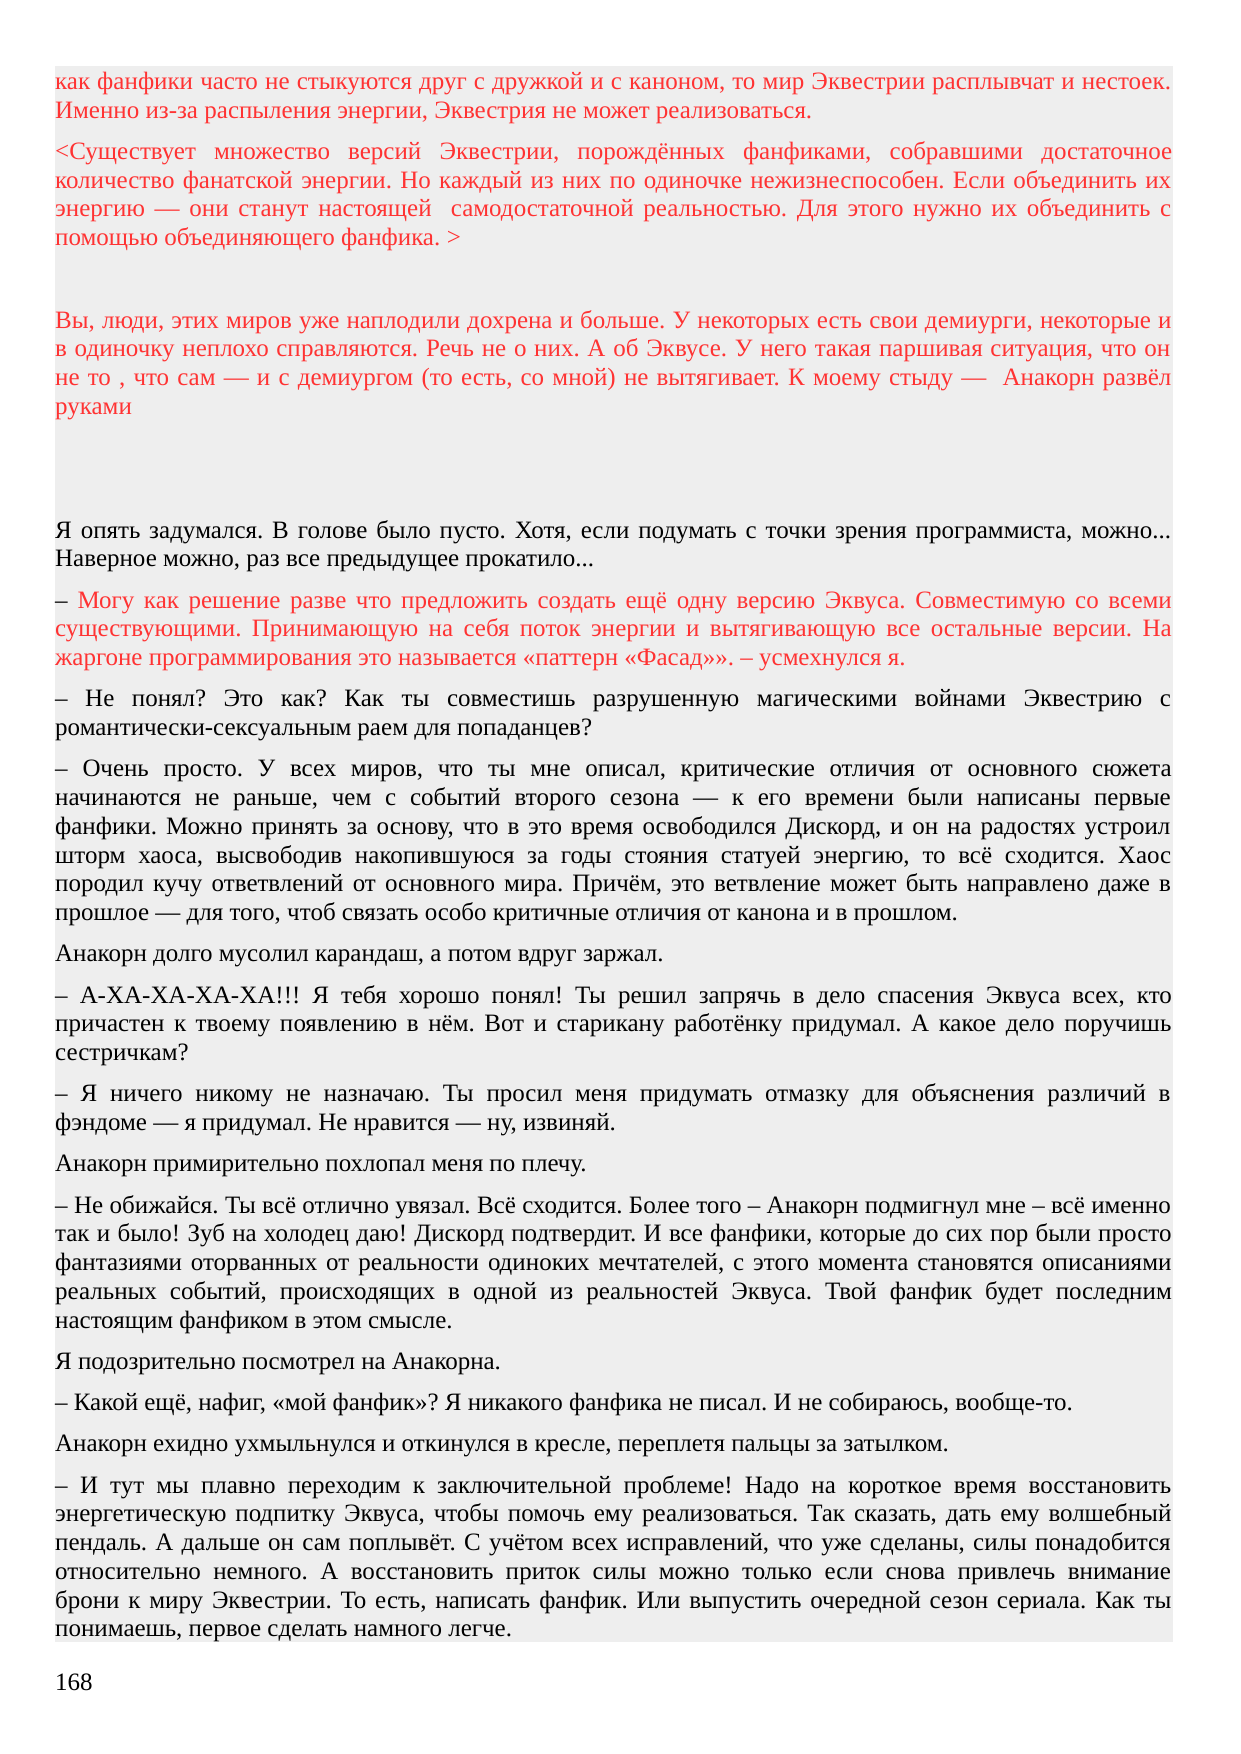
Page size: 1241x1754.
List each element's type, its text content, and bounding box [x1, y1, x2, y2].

text – Могу как решение разве что предложить создать ещё одну версию Эквуса. Совместимую со всеми существующими. Принимающую на себя поток энергии и вытягивающую все остальные версии. На жаргоне программирования это называется «паттерн «Фасад»». – усмехнулся я. [55, 585, 1173, 671]
text <Существует множество версий Эквестрии, порождённых фанфиками, собравшими достаточное количество фанатской энергии. Но каждый из них по одиночке нежизнеспособен. Если объединить их энергию — они станут настоящей самодостаточной реальностью. Для этого нужно их объединить с помощью объединяющего фанфика. > [55, 136, 1173, 251]
text Вы, люди, этих миров уже наплодили дохрена и больше. У некоторых есть свои демиурги, некоторые и в одиночку неплохо справляются. Речь не о них. А об Эквусе. У него такая паршивая ситуация, что он не то , что сам — и с демиургом (то есть, со мной) не вытягивает. К моему стыду — Анакорн развёл руками [55, 305, 1173, 420]
text как фанфики часто не стыкуются друг с дружкой и с каноном, то мир Эквестрии расплывчат и нестоек. Именно из-за распыления энергии, Эквестрия не может реализоваться. [55, 66, 1173, 123]
text – Я ничего никому не назначаю. Ты просил меня придумать отмазку для объяснения различий в фэндоме — я придумал. Не нравится — ну, извиняй. [55, 1078, 1173, 1136]
text Я опять задумался. В голове было пусто. Хотя, если подумать с точки зрения программиста, можно... Наверное можно, раз все предыдущее прокатило... [55, 515, 1173, 572]
text Анакорн долго мусолил карандаш, а потом вдруг заржал. [55, 938, 1173, 967]
text – А-ХА-ХА-ХА-ХА!!! Я тебя хорошо понял! Ты решил запрячь в дело спасения Эквуса всех, кто причастен к твоему появлению в нём. Вот и старикану работёнку придумал. А какое дело поручишь сестричкам? [55, 980, 1173, 1066]
text – Какой ещё, нафиг, «мой фанфик»? Я никакого фанфика не писал. И не собираюсь, вообще-то. [55, 1387, 1173, 1416]
text – Не понял? Это как? Как ты совместишь разрушенную магическими войнами Эквестрию с романтически-сексуальным раем для попаданцев? [55, 683, 1173, 741]
text Анакорн примирительно похлопал меня по плечу. [55, 1148, 1173, 1177]
text Я подозрительно посмотрел на Анакорна. [55, 1346, 1173, 1375]
text Анакорн ехидно ухмыльнулся и откинулся в кресле, переплетя пальцы за затылком. [55, 1428, 1173, 1457]
text – И тут мы плавно переходим к заключительной проблеме! Надо на короткое время восстановить энергетическую подпитку Эквуса, чтобы помочь ему реализоваться. Так сказать, дать ему волшебный пендаль. А дальше он сам поплывёт. С учётом всех исправлений, что уже сделаны, силы понадобится относительно немного. А восстановить приток силы можно только если снова привлечь внимание брони к миру Эквестрии. То есть, написать фанфик. Или выпустить очередной сезон сериала. Как ты понимаешь, первое сделать намного легче. [55, 1470, 1173, 1642]
text – Очень просто. У всех миров, что ты мне описал, критические отличия от основного сюжета начинаются не раньше, чем с событий второго сезона — к его времени были написаны первые фанфики. Можно принять за основу, что в это время освободился Дискорд, и он на радостях устроил шторм хаоса, высвободив накопившуюся за годы стояния статуей энергию, то всё сходится. Хаос породил кучу ответвлений от основного мира. Причём, это ветвление может быть направлено даже в прошлое — для того, чтоб связать особо критичные отличия от канона и в прошлом. [55, 753, 1173, 926]
text – Не обижайся. Ты всё отлично увязал. Всё сходится. Более того – Анакорн подмигнул мне – всё именно так и было! Зуб на холодец даю! Дискорд подтвердит. И все фанфики, которые до сих пор были просто фантазиями оторванных от реальности одиноких мечтателей, с этого момента становятся описаниями реальных событий, происходящих в одной из реальностей Эквуса. Твой фанфик будет последним настоящим фанфиком в этом смысле. [55, 1190, 1173, 1333]
